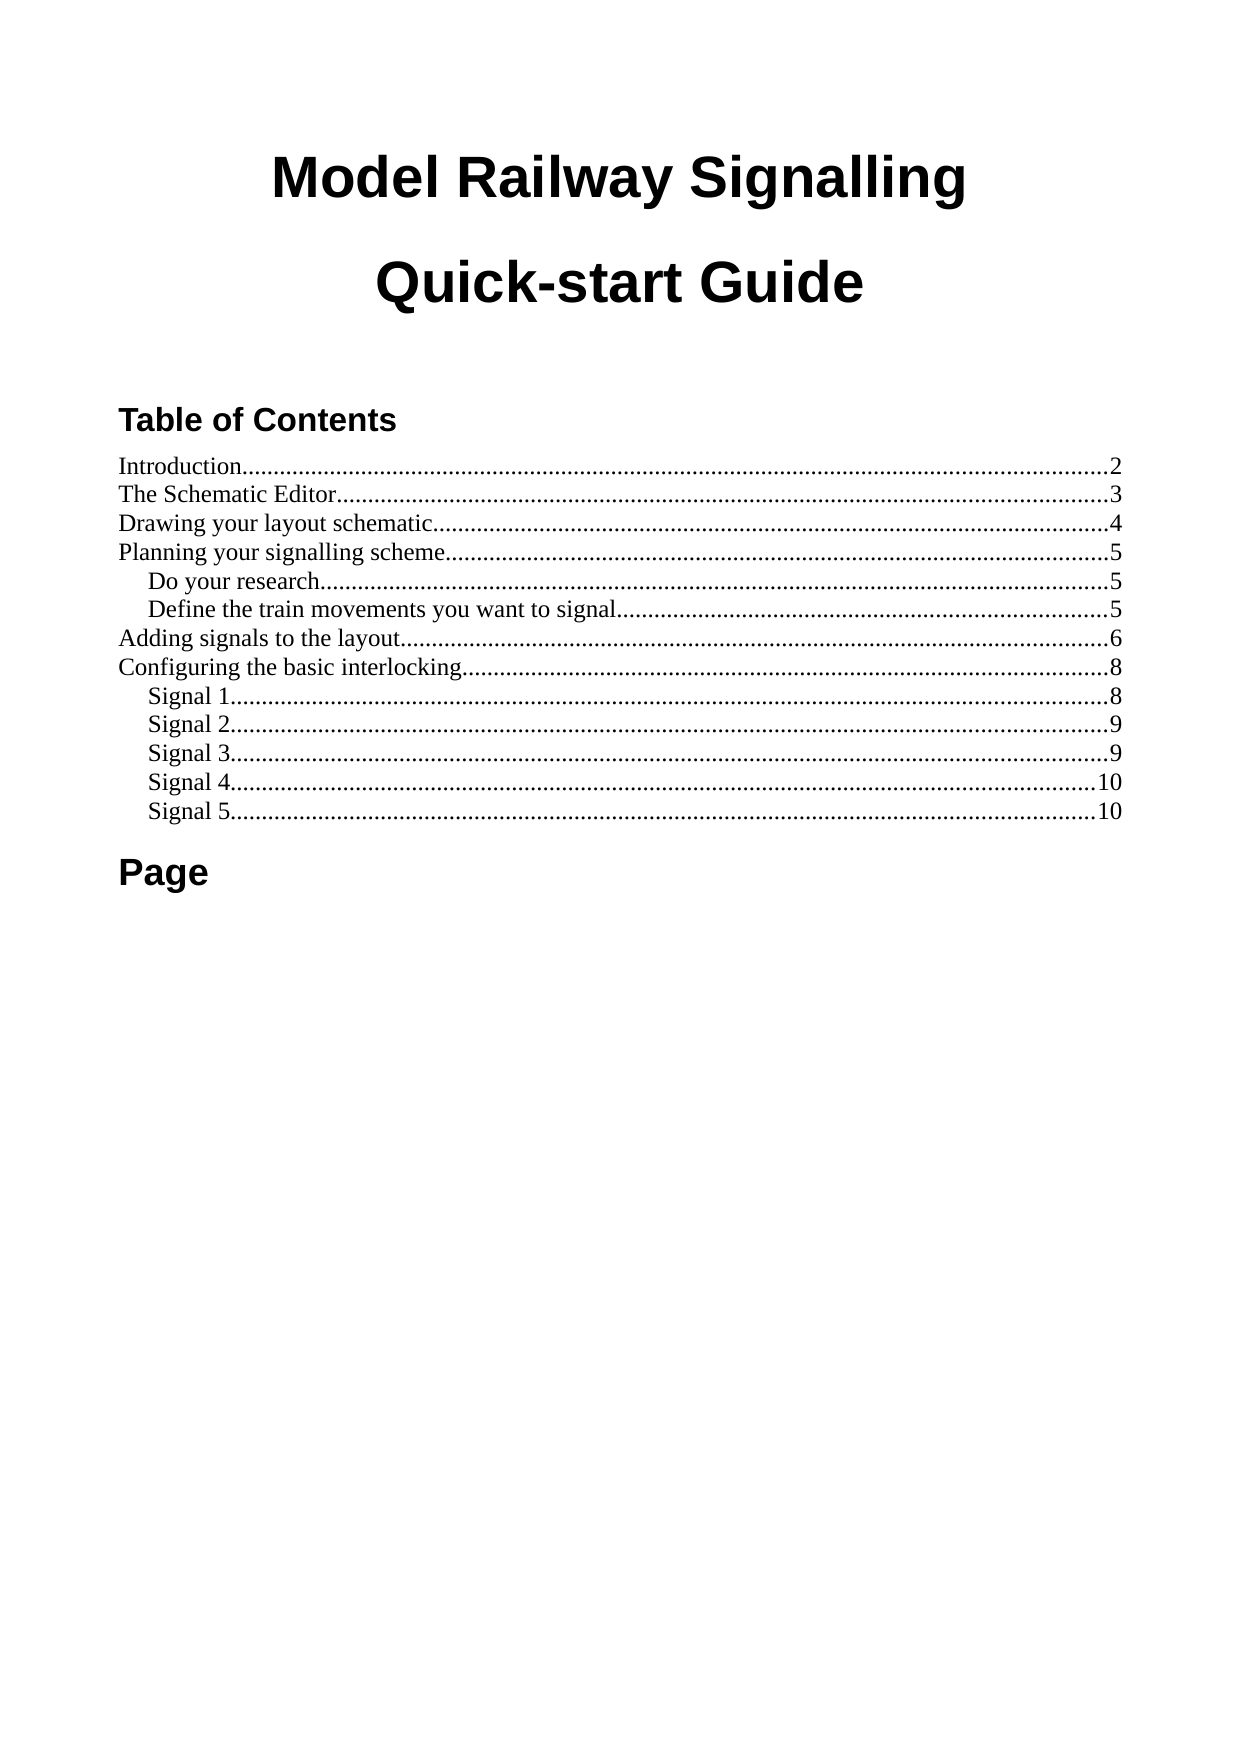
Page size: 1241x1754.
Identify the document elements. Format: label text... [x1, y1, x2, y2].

text Configuring the basic interlocking 8 [118, 652, 1122, 681]
text Signal 5 10 [148, 796, 1122, 824]
text Drawing your layout schematic 4 [118, 508, 1122, 537]
text Adding signals to the layout 6 [118, 623, 1122, 652]
subtitle Page [118, 849, 1122, 893]
title Model Railway Signalling [118, 143, 1122, 210]
text Signal 2 9 [148, 709, 1122, 738]
subtitle Table of Contents [118, 400, 1122, 438]
text The Schematic Editor 3 [118, 479, 1122, 508]
title Quick-start Guide [118, 248, 1122, 315]
text Planning your signalling scheme 5 [118, 537, 1122, 566]
text Signal 1 8 [148, 681, 1122, 709]
text Introduction 2 [118, 451, 1122, 479]
text Signal 3 9 [148, 738, 1122, 767]
text Signal 4 10 [148, 767, 1122, 796]
text Do your research 5 [148, 566, 1122, 594]
text Define the train movements you want to signal 5 [148, 594, 1122, 623]
